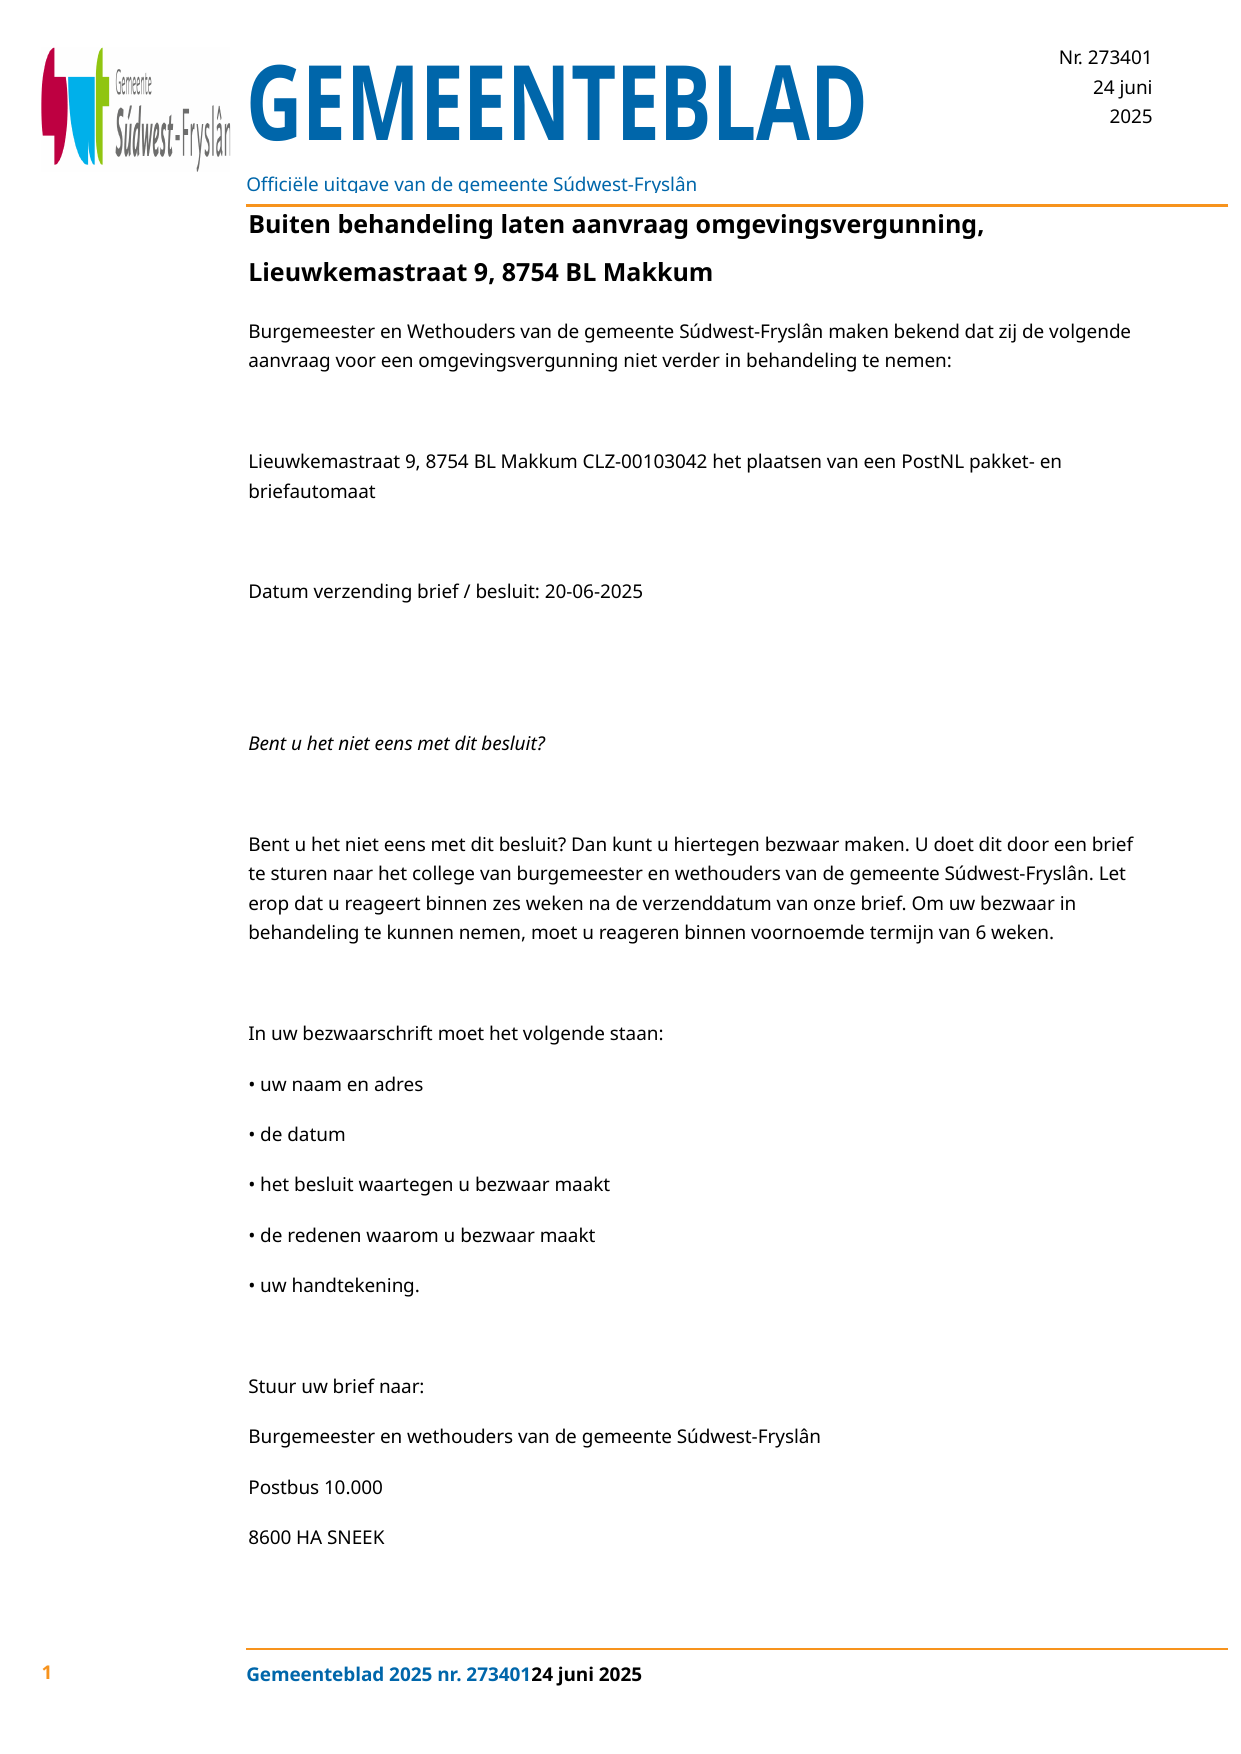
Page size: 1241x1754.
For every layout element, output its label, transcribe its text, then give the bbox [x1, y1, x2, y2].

text Burgemeester en wethouders van de gemeente Súdwest-Fryslân [248, 1424, 1152, 1449]
text 8600 HA SNEEK [248, 1524, 1152, 1550]
text • uw naam en adres [248, 1071, 1152, 1097]
text Bent u het niet eens met dit besluit? [248, 730, 1152, 756]
text Datum verzending brief / besluit: 20-06-2025 [248, 579, 1152, 604]
text In uw bezwaarschrift moet het volgende staan: [248, 1020, 1152, 1046]
text Lieuwkemastraat 9, 8754 BL Makkum CLZ-00103042 het plaatsen van een PostNL pakket- en briefautomaat [248, 448, 1152, 504]
text Buiten behandeling laten aanvraag omgevingsvergunning, Lieuwkemastraat 9, 8754 BL Makkum [248, 207, 1152, 288]
text Burgemeester en Wethouders van de gemeente Súdwest-Fryslân maken bekend dat zij de volgende aanvraag voor een omgevingsvergunning niet verder in behandeling te nemen: [248, 318, 1152, 373]
text Stuur uw brief naar: [248, 1373, 1152, 1399]
text • de redenen waarom u bezwaar maakt [248, 1222, 1152, 1248]
picture [41, 47, 231, 172]
text Postbus 10.000 [248, 1474, 1152, 1500]
text • het besluit waartegen u bezwaar maakt [248, 1172, 1152, 1197]
text • de datum [248, 1121, 1152, 1147]
text • uw handtekening. [248, 1272, 1152, 1298]
text Bent u het niet eens met dit besluit? Dan kunt u hiertegen bezwaar maken. U doet dit door een brief te sturen naar het college van burgemeester en wethouders van de gemeente Súdwest-Fryslân. Let erop dat u reageert binnen zes weken na de verzenddatum van onze brief. Om uw bezwaar in behandeling te kunnen nemen, moet u reageren binnen voornoemde termijn van 6 weken. [248, 831, 1152, 945]
